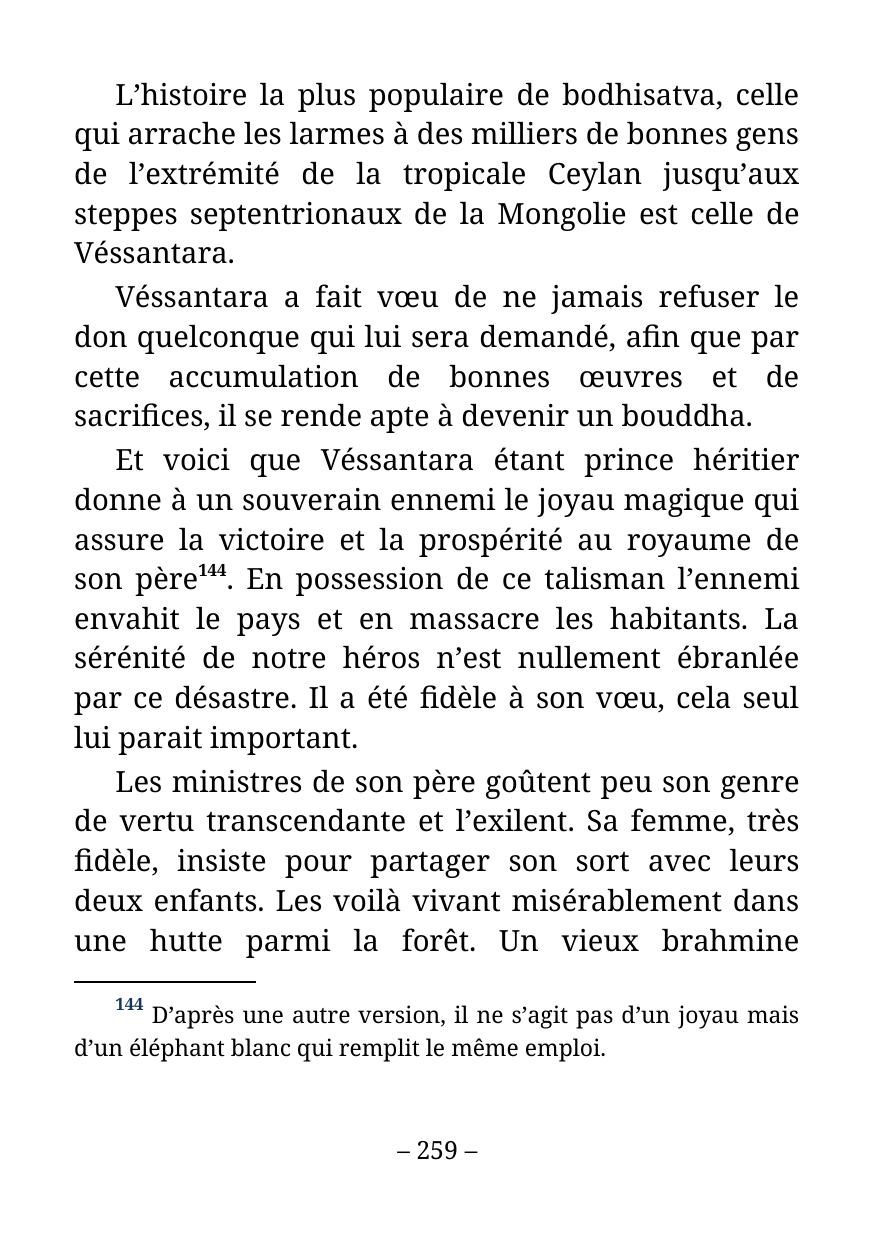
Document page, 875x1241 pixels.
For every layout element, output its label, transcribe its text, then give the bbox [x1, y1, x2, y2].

text Les ministres de son père goûtent peu son genre de vertu transcendante et l’exilent. Sa femme, très fidèle, insiste pour partager son sort avec leurs deux enfants. Les voilà vivant misérablement dans une hutte parmi la forêt. Un vieux brahmine [74, 761, 800, 959]
text Et voici que Véssantara étant prince héritier donne à un souverain ennemi le joyau magique qui assure la victoire et la prospérité au royaume de son père. En possession de ce talisman l’ennemi envahit le pays et en massacre les habitants. La sérénité de notre héros n’est nullement ébranlée par ce désastre. Il a été fidèle à son vœu, cela seul lui parait important. [74, 439, 800, 757]
text Véssantara a fait vœu de ne jamais refuser le don quelconque qui lui sera demandé, afin que par cette accumulation de bonnes œuvres et de sacrifices, il se rende apte à devenir un bouddha. [74, 276, 800, 435]
text D’après une autre version, il ne s’agit pas d’un joyau mais d’un éléphant blanc qui remplit le même emploi. [74, 992, 800, 1063]
text L’histoire la plus populaire de bodhisatva, celle qui arrache les larmes à des milliers de bonnes gens de l’extrémité de la tropicale Ceylan jusqu’aux steppes septentrionaux de la Mongolie est celle de Véssantara. [74, 74, 800, 272]
